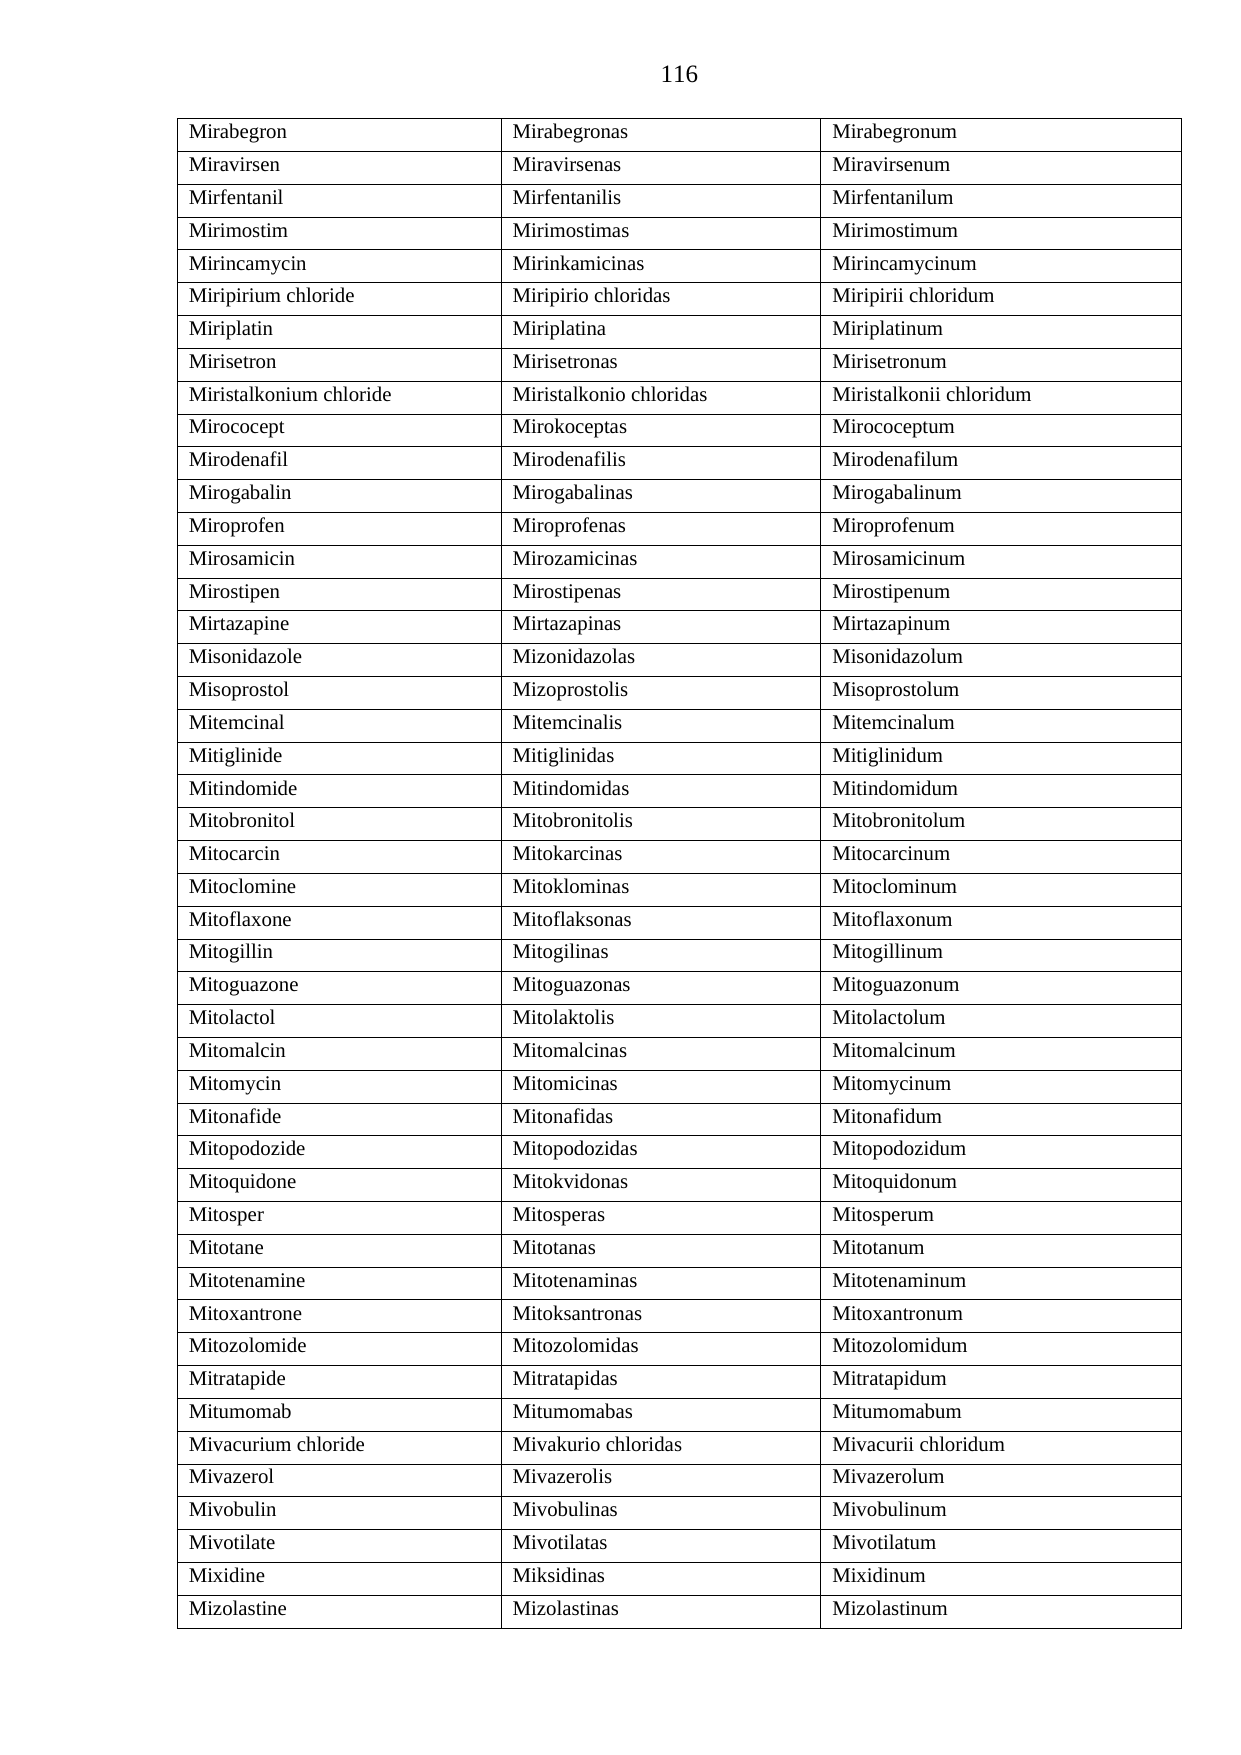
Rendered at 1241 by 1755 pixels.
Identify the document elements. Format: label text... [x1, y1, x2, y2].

table_cell Mitotenaminum [821, 1268, 1181, 1299]
table_cell Mitemcinalis [502, 710, 820, 742]
table_cell Mitokvidonas [502, 1169, 820, 1201]
table_cell Mitindomidas [502, 775, 820, 807]
table_cell Mizolastinas [502, 1596, 820, 1627]
table_cell Mitemcinalum [821, 710, 1181, 742]
table_cell Mitopodozidum [821, 1136, 1181, 1168]
table_cell Mivacurii chloridum [821, 1432, 1181, 1463]
table_cell Mitoguazonum [821, 972, 1181, 1004]
table_cell Mitokarcinas [502, 841, 820, 873]
table_cell Mizolastinum [821, 1596, 1181, 1627]
table_cell Miristalkonii chloridum [821, 382, 1181, 413]
table_cell Mitoxantronum [821, 1300, 1181, 1332]
table_cell Mitozolomide [178, 1333, 501, 1365]
table_cell Misonidazolum [821, 644, 1181, 676]
table_cell Miristalkonium chloride [178, 382, 501, 413]
table_cell Mirfentanilis [502, 185, 820, 217]
table_cell Mirfentanilum [821, 185, 1181, 217]
table_cell Mitindomidum [821, 775, 1181, 807]
table_cell Mitoflaksonas [502, 907, 820, 938]
table_cell Mitindomide [178, 775, 501, 807]
table_cell Mitogillin [178, 940, 501, 971]
table_cell Mirincamycinum [821, 250, 1181, 282]
table_cell Mirostipen [178, 579, 501, 610]
table_cell Mivotilate [178, 1530, 501, 1562]
table_cell Mitosperum [821, 1202, 1181, 1234]
table_cell Mitobronitol [178, 808, 501, 840]
table_cell Mitocarcin [178, 841, 501, 873]
table_cell Mitogilinas [502, 940, 820, 971]
table_cell Mirtazapinum [821, 611, 1181, 643]
table_cell Mirococeptum [821, 415, 1181, 446]
table_cell Misoprostol [178, 677, 501, 709]
table_cell Mitumomabas [502, 1399, 820, 1431]
table_cell Mizonidazolas [502, 644, 820, 676]
table_cell Mitosperas [502, 1202, 820, 1234]
table_cell Mivobulinum [821, 1497, 1181, 1529]
table_cell Mitomycin [178, 1071, 501, 1102]
table_cell Mirodenafilis [502, 447, 820, 479]
table_cell Mitoklominas [502, 874, 820, 906]
table_cell Mirogabalinum [821, 480, 1181, 512]
table_cell Mitiglinidum [821, 743, 1181, 774]
table_cell Mirabegronas [502, 119, 820, 151]
table_cell Mitonafidas [502, 1104, 820, 1135]
table_cell Mitoflaxonum [821, 907, 1181, 938]
table_cell Miravirsenas [502, 152, 820, 184]
table_cell Mitopodozide [178, 1136, 501, 1168]
table_cell Mivakurio chloridas [502, 1432, 820, 1463]
table_cell Mitolaktolis [502, 1005, 820, 1037]
table_cell Mirfentanil [178, 185, 501, 217]
table_cell Mivotilatum [821, 1530, 1181, 1562]
table_cell Misoprostolum [821, 677, 1181, 709]
table_cell Mitomalcin [178, 1038, 501, 1070]
table_cell Mivobulinas [502, 1497, 820, 1529]
table_cell Mivacurium chloride [178, 1432, 501, 1463]
table_cell Mitiglinidas [502, 743, 820, 774]
table_cell Mitotenaminas [502, 1268, 820, 1299]
table_cell Mitiglinide [178, 743, 501, 774]
table_cell Mitolactolum [821, 1005, 1181, 1037]
table_cell Mirostipenas [502, 579, 820, 610]
table_cell Mitosper [178, 1202, 501, 1234]
table_cell Mizolastine [178, 1596, 501, 1627]
table_cell Mirisetronas [502, 349, 820, 381]
table_cell Mitotanum [821, 1235, 1181, 1267]
table_cell Mirabegron [178, 119, 501, 151]
table_cell Mitoclominum [821, 874, 1181, 906]
table_cell Miriplatinum [821, 316, 1181, 348]
table_cell Misonidazole [178, 644, 501, 676]
table_cell Mirisetron [178, 349, 501, 381]
table_cell Miravirsenum [821, 152, 1181, 184]
table_cell Mirimostimas [502, 218, 820, 249]
table_cell Mitocarcinum [821, 841, 1181, 873]
table_cell Mirogabalin [178, 480, 501, 512]
table_cell Mirogabalinas [502, 480, 820, 512]
table_cell Mirostipenum [821, 579, 1181, 610]
table_cell Mirosamicin [178, 546, 501, 577]
table_cell Miroprofen [178, 513, 501, 545]
table_cell Mirincamycin [178, 250, 501, 282]
table_cell Mirtazapine [178, 611, 501, 643]
table_cell Mixidinum [821, 1563, 1181, 1595]
table_cell Miriplatina [502, 316, 820, 348]
table_cell Mirosamicinum [821, 546, 1181, 577]
table_cell Mitomycinum [821, 1071, 1181, 1102]
table_cell Mitotane [178, 1235, 501, 1267]
table_cell Miravirsen [178, 152, 501, 184]
table_cell Miristalkonio chloridas [502, 382, 820, 413]
table_cell Mirisetronum [821, 349, 1181, 381]
table_cell Mitratapide [178, 1366, 501, 1398]
table_cell Mirozamicinas [502, 546, 820, 577]
table_cell Mirimostimum [821, 218, 1181, 249]
table_cell Mitogillinum [821, 940, 1181, 971]
table_cell Mixidine [178, 1563, 501, 1595]
table_cell Miripirii chloridum [821, 283, 1181, 315]
table_cell Mitoquidonum [821, 1169, 1181, 1201]
table_cell Mitumomab [178, 1399, 501, 1431]
table_cell Mitomalcinum [821, 1038, 1181, 1070]
table_cell Mitoguazonas [502, 972, 820, 1004]
table_cell Mirodenafilum [821, 447, 1181, 479]
table_cell Miripirio chloridas [502, 283, 820, 315]
table_cell Miksidinas [502, 1563, 820, 1595]
table_cell Mirimostim [178, 218, 501, 249]
table_cell Mitozolomidum [821, 1333, 1181, 1365]
table_cell Mivazerol [178, 1465, 501, 1496]
table_cell Mivazerolum [821, 1465, 1181, 1496]
table_cell Mitobronitolum [821, 808, 1181, 840]
table_cell Mirtazapinas [502, 611, 820, 643]
table_cell Mirabegronum [821, 119, 1181, 151]
table_cell Mitemcinal [178, 710, 501, 742]
table_cell Mitonafide [178, 1104, 501, 1135]
table_cell Mivotilatas [502, 1530, 820, 1562]
table_cell Mitratapidas [502, 1366, 820, 1398]
table_cell Mitomicinas [502, 1071, 820, 1102]
table_cell Mizoprostolis [502, 677, 820, 709]
table_cell Mitoflaxone [178, 907, 501, 938]
table_cell Mirodenafil [178, 447, 501, 479]
table_cell Mirococept [178, 415, 501, 446]
table_cell Miriplatin [178, 316, 501, 348]
table_cell Mivobulin [178, 1497, 501, 1529]
table_cell Mitumomabum [821, 1399, 1181, 1431]
table_cell Mitonafidum [821, 1104, 1181, 1135]
table_cell Mitoclomine [178, 874, 501, 906]
table_cell Miroprofenas [502, 513, 820, 545]
table_cell Mitobronitolis [502, 808, 820, 840]
table_cell Mitoguazone [178, 972, 501, 1004]
table_cell Mivazerolis [502, 1465, 820, 1496]
table_cell Mitoxantrone [178, 1300, 501, 1332]
table_cell Mitratapidum [821, 1366, 1181, 1398]
table_cell Mitotanas [502, 1235, 820, 1267]
table_cell Mitoksantronas [502, 1300, 820, 1332]
table_cell Miripirium chloride [178, 283, 501, 315]
table_cell Mitozolomidas [502, 1333, 820, 1365]
table_cell Mitoquidone [178, 1169, 501, 1201]
table_cell Miroprofenum [821, 513, 1181, 545]
table_cell Mitolactol [178, 1005, 501, 1037]
table_cell Mirokoceptas [502, 415, 820, 446]
table_cell Mirinkamicinas [502, 250, 820, 282]
table_cell Mitomalcinas [502, 1038, 820, 1070]
table_cell Mitopodozidas [502, 1136, 820, 1168]
table_cell Mitotenamine [178, 1268, 501, 1299]
